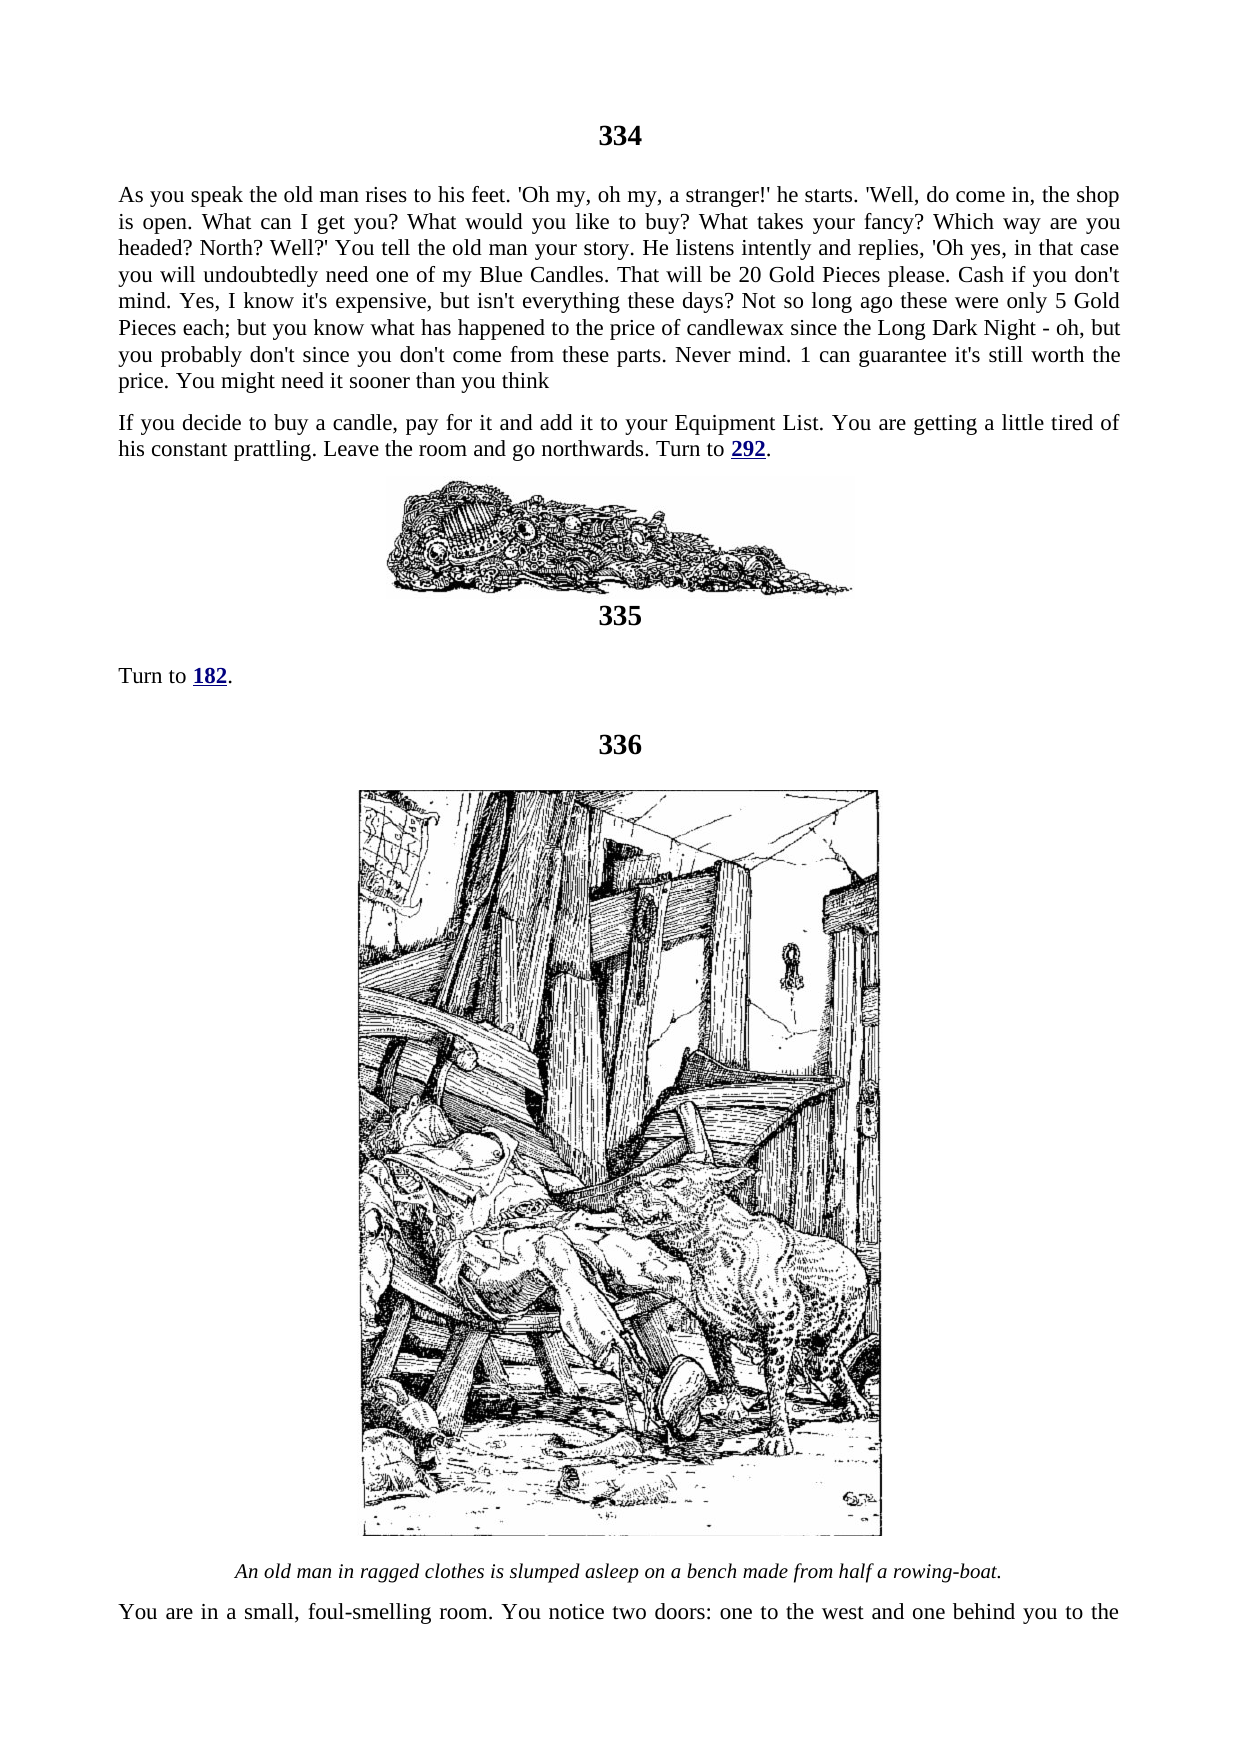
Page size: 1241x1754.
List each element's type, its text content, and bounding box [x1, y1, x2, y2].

text Turn to 182. [118, 662, 1122, 688]
text If you decide to buy a candle, pay for it and add it to your Equipment List. You are getting a little tired of his constant prattling. Leave the room and go northwards. Turn to 292. [118, 408, 1122, 462]
subtitle 336 [118, 728, 1122, 761]
text You are in a small, foul-smelling room. You notice two doors: one to the west and one behind you to the [118, 1598, 1122, 1625]
subtitle 334 [118, 118, 1122, 152]
subtitle 335 [118, 599, 1122, 632]
picture [357, 790, 883, 1536]
text An old man in ragged clothes is slumped asleep on a bench made from half a rowing-boat. [118, 1536, 1122, 1583]
text As you speak the old man rises to his feet. 'Oh my, oh my, a stranger!' he starts. 'Well, do come in, the shop is open. What can I get you? What would you like to buy? What takes your fancy? Which way are you headed? North? Well?' You tell the old man your story. He listens intently and replies, 'Oh yes, in that case you will undoubtedly need one of my Blue Candles. That will be 20 Gold Pieces please. Cash if you don't mind. Yes, I know it's expensive, but isn't everything these days? Not so long ago these were only 5 Gold Pieces each; but you know what has happened to the price of candlewax since the Long Dark Night - oh, but you probably don't since you don't come from these parts. Never mind. 1 can guarantee it's still worth the price. You might need it sooner than you think [118, 181, 1122, 394]
picture [385, 476, 855, 599]
